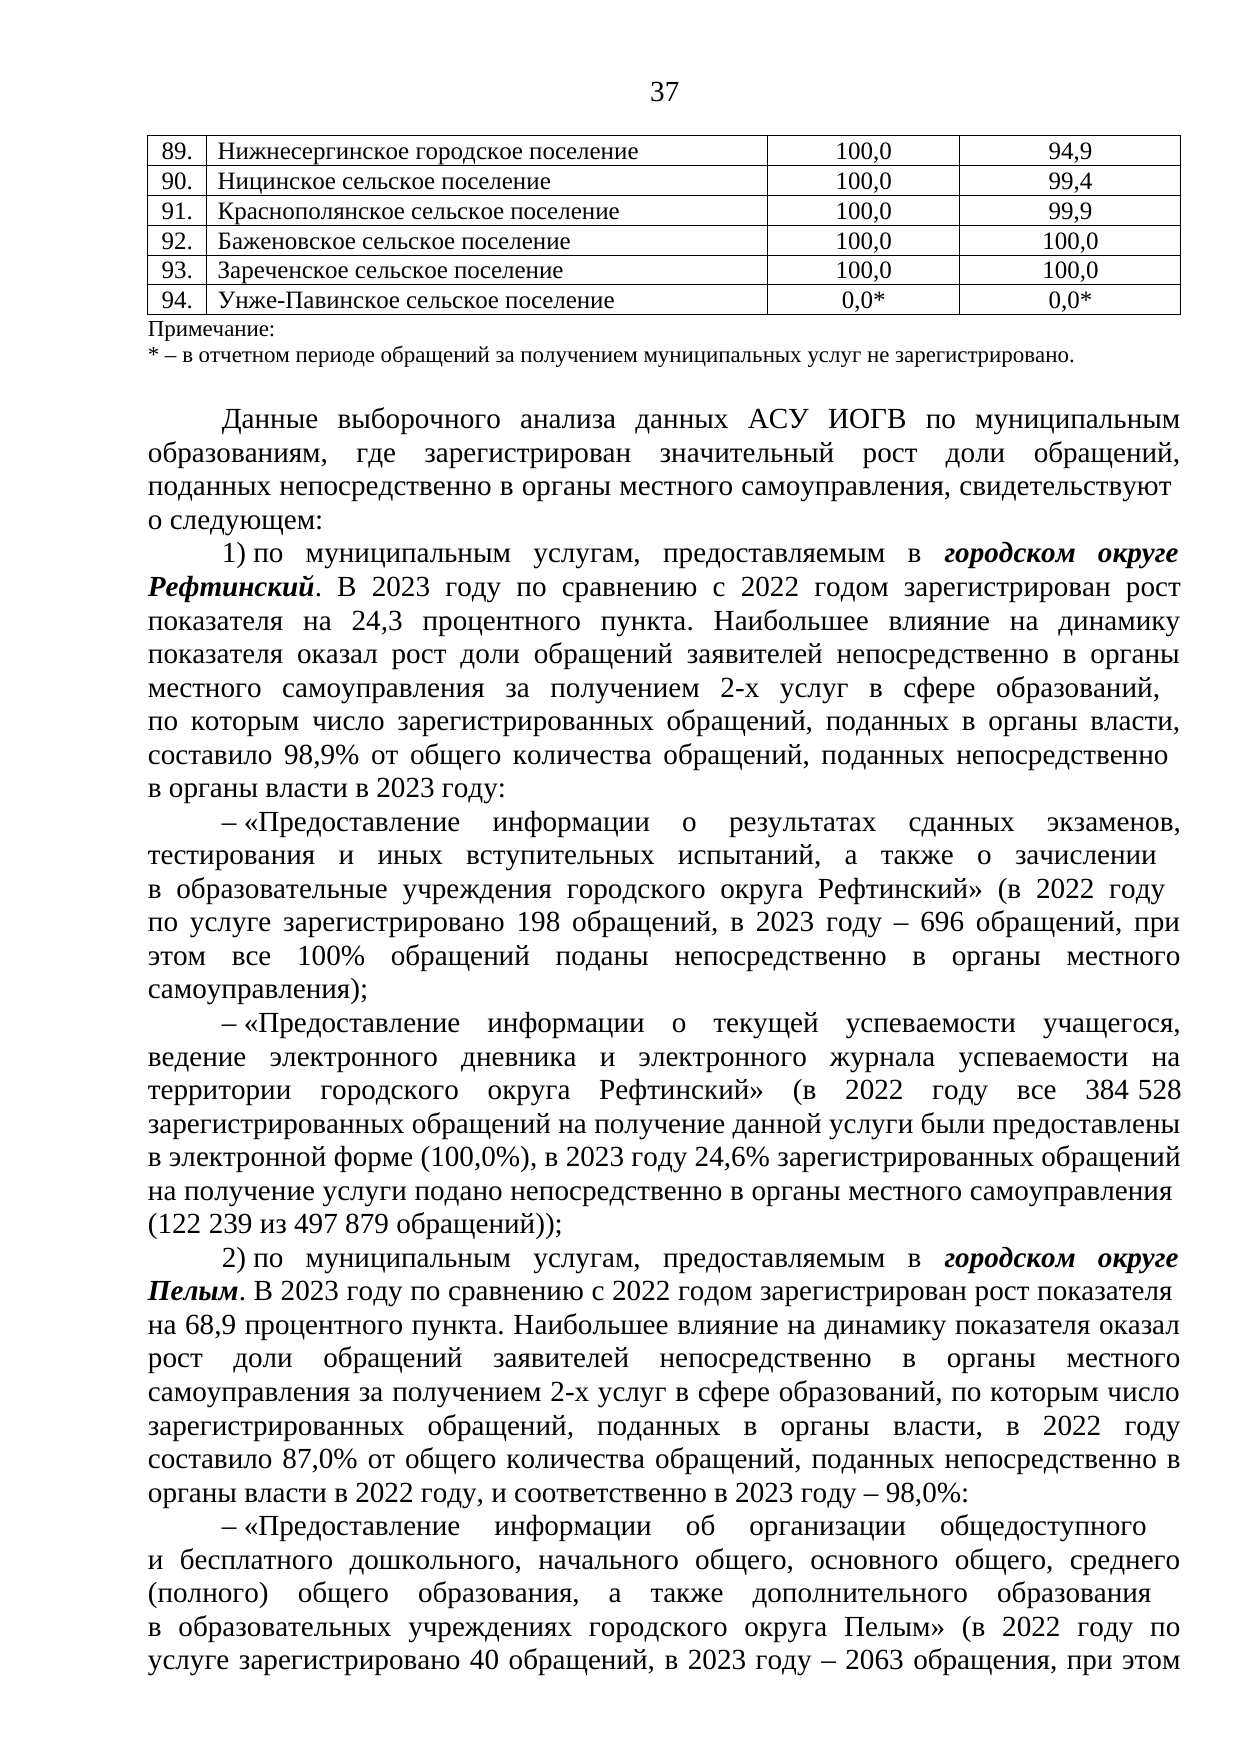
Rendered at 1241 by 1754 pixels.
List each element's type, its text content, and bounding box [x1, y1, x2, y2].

table_cell 93. [148, 256, 206, 284]
table_cell 94,9 [960, 136, 1180, 165]
text – «Предоставление информации о результатах сданных экзаменов, тестирования и иных вступительных испытаний, а также о зачислении в образовательные учреждения городского округа Рефтинский» (в 2022 году по услуге зарегистрировано 198 обращений, в 2023 году – 696 обращений, при этом все 100% обращений поданы непосредственно в органы местного самоуправления); [148, 804, 1181, 1005]
text * – в отчетном периоде обращений за получением муниципальных услуг не зарегистрировано. [148, 341, 1181, 368]
text 1) по муниципальным услугам, предоставляемым в городском округе Рефтинский. В 2023 году по сравнению с 2022 годом зарегистрирован рост показателя на 24,3 процентного пункта. Наибольшее влияние на динамику показателя оказал рост доли обращений заявителей непосредственно в органы местного самоуправления за получением 2-х услуг в сфере образований, по которым число зарегистрированных обращений, поданных в органы власти, составило 98,9% от общего количества обращений, поданных непосредственно в органы власти в 2023 году: [148, 536, 1181, 804]
table_cell Краснополянское сельское поселение [207, 196, 767, 225]
table_cell 100,0 [768, 136, 959, 165]
text 2) по муниципальным услугам, предоставляемым в городском округе Пелым. В 2023 году по сравнению с 2022 годом зарегистрирован рост показателя на 68,9 процентного пункта. Наибольшее влияние на динамику показателя оказал рост доли обращений заявителей непосредственно в органы местного самоуправления за получением 2-х услуг в сфере образований, по которым число зарегистрированных обращений, поданных в органы власти, в 2022 году составило 87,0% от общего количества обращений, поданных непосредственно в органы власти в 2022 году, и соответственно в 2023 году – 98,0%: [148, 1240, 1181, 1508]
table_cell 89. [148, 136, 206, 165]
table_cell Ницинское сельское поселение [207, 166, 767, 195]
table_cell 100,0 [768, 226, 959, 254]
table_cell 0,0* [960, 285, 1180, 314]
table_cell Баженовское сельское поселение [207, 226, 767, 254]
table_cell Зареченское сельское поселение [207, 256, 767, 284]
table_cell 100,0 [960, 256, 1180, 284]
table_cell Нижнесергинское городское поселение [207, 136, 767, 165]
table_cell 90. [148, 166, 206, 195]
table_cell 91. [148, 196, 206, 225]
table_cell 100,0 [768, 196, 959, 225]
table_cell 99,9 [960, 196, 1180, 225]
table_cell 92. [148, 226, 206, 254]
table_cell 99,4 [960, 166, 1180, 195]
table_cell 100,0 [960, 226, 1180, 254]
table_cell 0,0* [768, 285, 959, 314]
text – «Предоставление информации об организации общедоступного и бесплатного дошкольного, начального общего, основного общего, среднего (полного) общего образования, а также дополнительного образования в образовательных учреждениях городского округа Пелым» (в 2022 году по услуге зарегистрировано 40 обращений, в 2023 году – 2063 обращения, при этом [148, 1508, 1181, 1676]
text Примечание: [148, 315, 1181, 341]
table_cell 100,0 [768, 256, 959, 284]
table_cell 100,0 [768, 166, 959, 195]
table_cell Унже-Павинское сельское поселение [207, 285, 767, 314]
text – «Предоставление информации о текущей успеваемости учащегося, ведение электронного дневника и электронного журнала успеваемости на территории городского округа Рефтинский» (в 2022 году все 384 528 зарегистрированных обращений на получение данной услуги были предоставлены в электронной форме (100,0%), в 2023 году 24,6% зарегистрированных обращений на получение услуги подано непосредственно в органы местного самоуправления (122 239 из 497 879 обращений)); [148, 1005, 1181, 1240]
table_cell 94. [148, 285, 206, 314]
text Данные выборочного анализа данных АСУ ИОГВ по муниципальным образованиям, где зарегистрирован значительный рост доли обращений, поданных непосредственно в органы местного самоуправления, свидетельствуют о следующем: [148, 401, 1181, 536]
